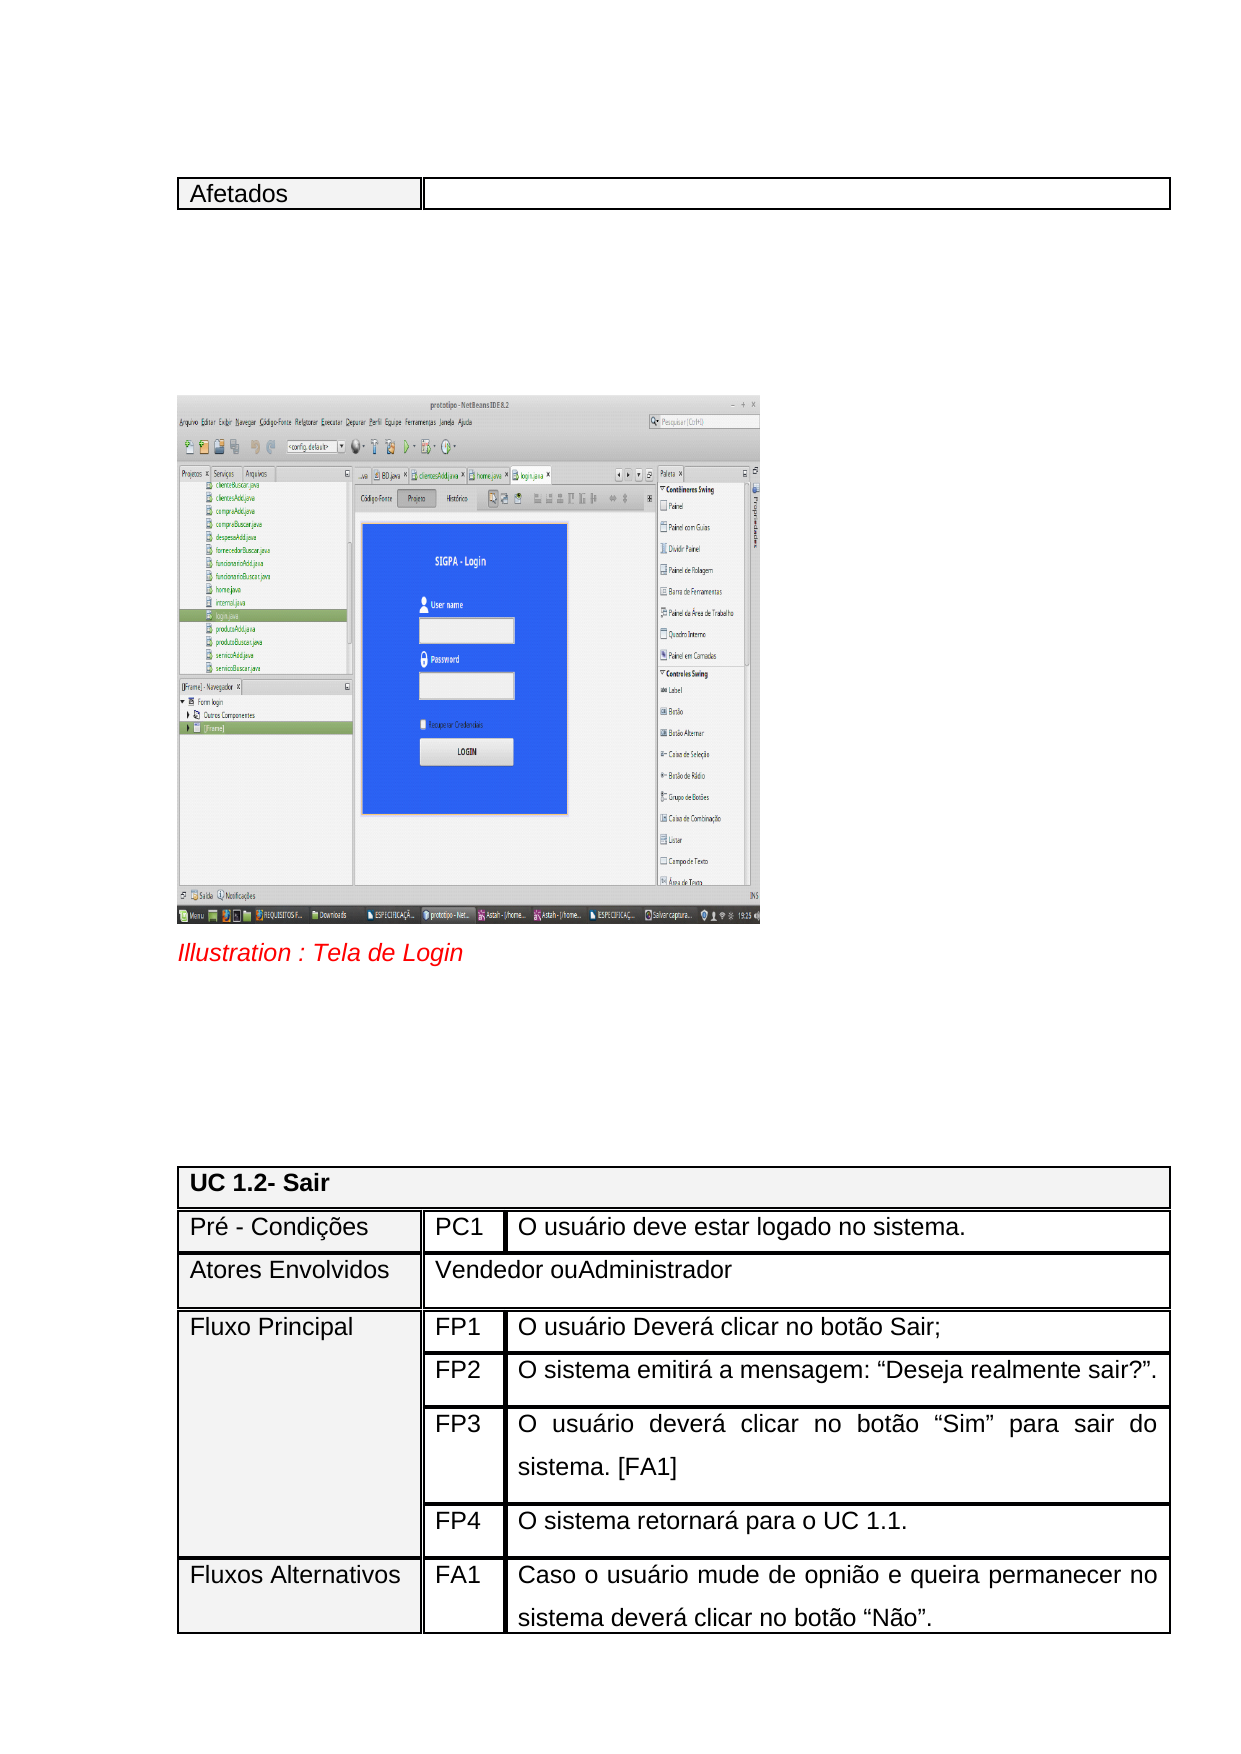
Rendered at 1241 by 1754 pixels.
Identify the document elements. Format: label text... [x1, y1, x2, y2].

table_cell Caso o usuário mude de opnião e queira permanecer no sistema deverá clicar no botão “Não”. [508, 1560, 1169, 1632]
table_cell Fluxo Principal [179, 1312, 420, 1556]
table_cell FA1 [425, 1560, 503, 1632]
table_cell FP4 [425, 1506, 503, 1556]
table_cell O sistema emitirá a mensagem: “Deseja realmente sair?”. [508, 1355, 1169, 1405]
table_cell Pré - Condições [179, 1212, 420, 1251]
table_cell Afetados [179, 179, 420, 208]
table_cell PC1 [425, 1212, 503, 1251]
table_cell O sistema retornará para o UC 1.1. [508, 1506, 1169, 1556]
table_cell [425, 179, 1169, 208]
table_header UC 1.2- Sair [179, 1168, 1169, 1207]
table_cell FP3 [425, 1409, 503, 1502]
table_cell Fluxos Alternativos [179, 1560, 420, 1632]
table_cell O usuário deverá clicar no botão “Sim” para sair do sistema. [FA1] [508, 1409, 1169, 1502]
table_cell Vendedor ouAdministrador [425, 1255, 1169, 1307]
table_cell FP1 [425, 1312, 503, 1351]
table_cell Atores Envolvidos [179, 1255, 420, 1307]
table_cell FP2 [425, 1355, 503, 1405]
text Illustration : Tela de Login [177, 395, 1122, 966]
table_cell O usuário Deverá clicar no botão Sair; [508, 1312, 1169, 1351]
table_cell O usuário deve estar logado no sistema. [508, 1212, 1169, 1251]
